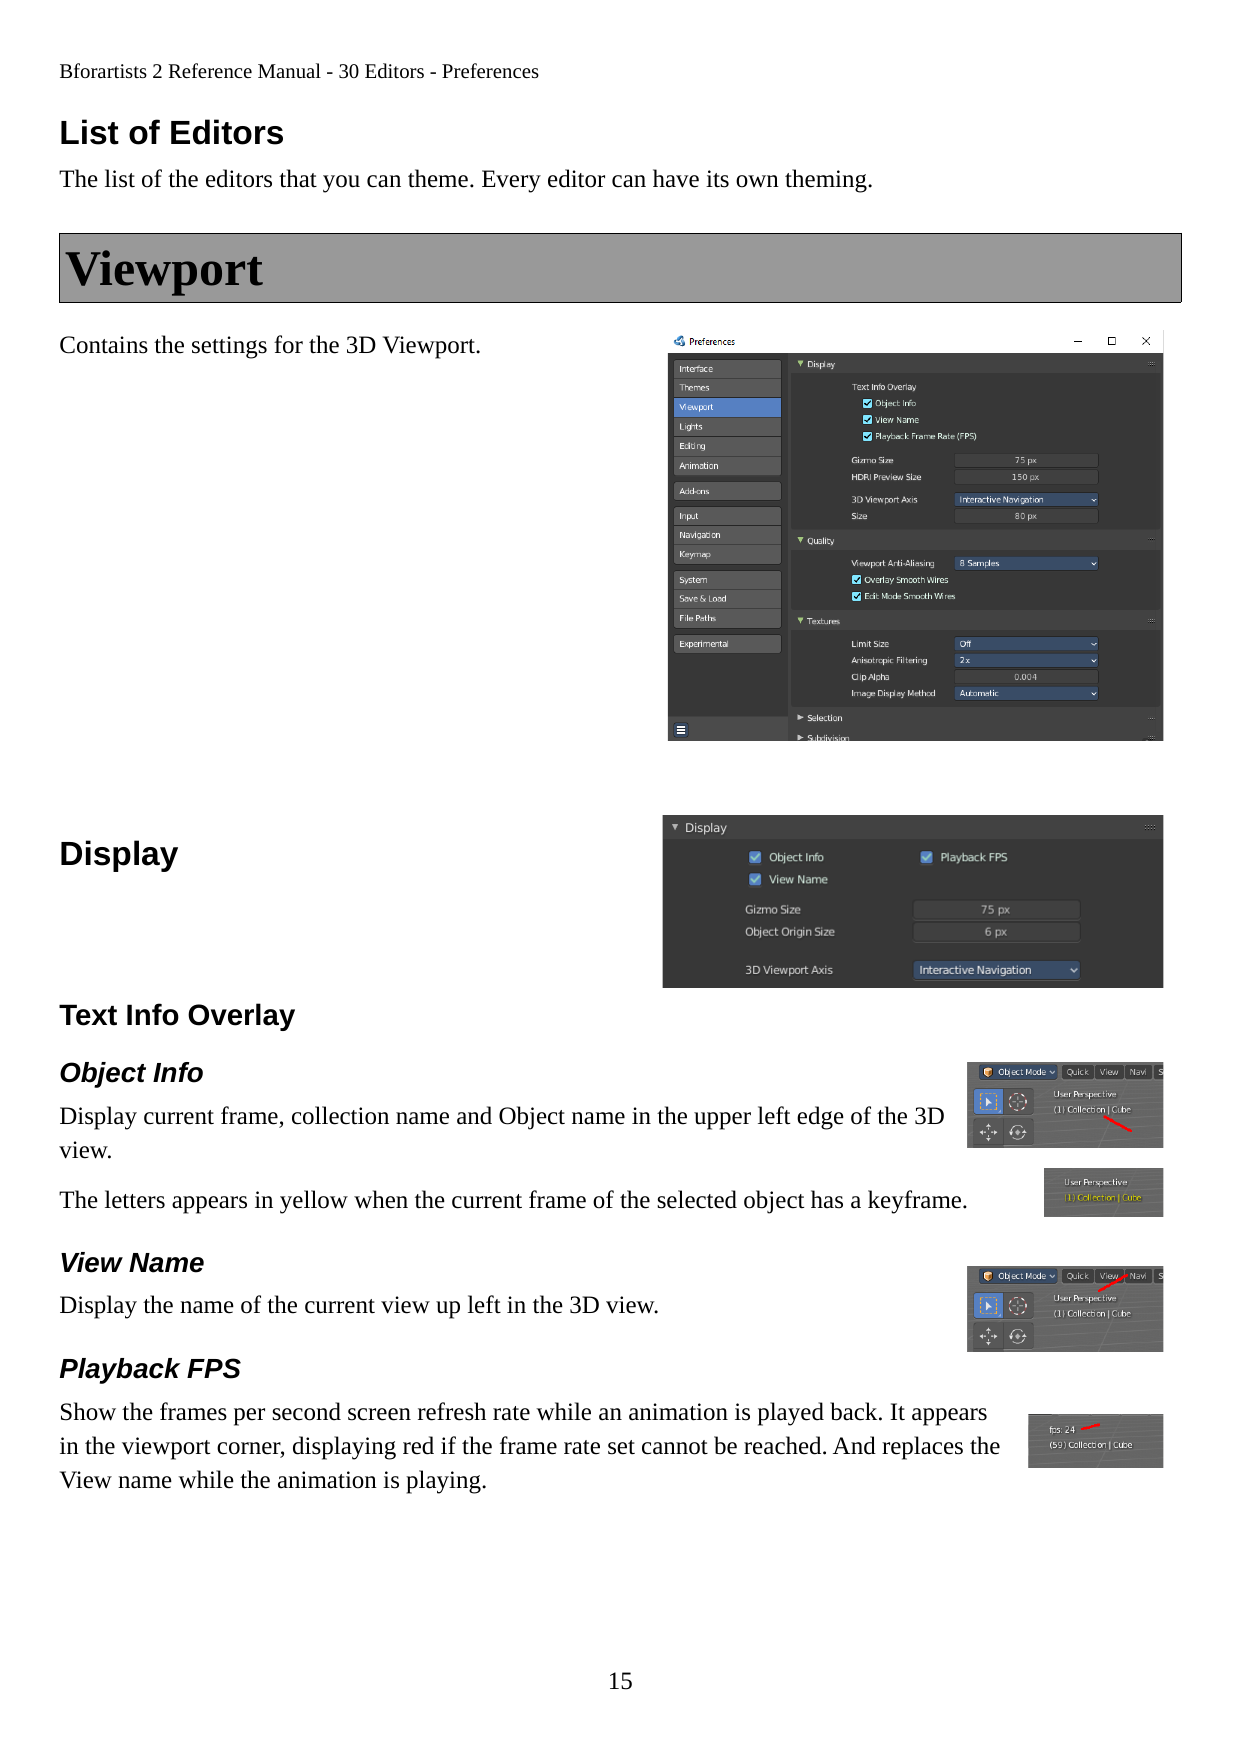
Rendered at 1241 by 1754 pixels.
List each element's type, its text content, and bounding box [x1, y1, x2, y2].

picture [967, 1062, 1164, 1148]
subtitle Object Info [59, 1057, 1181, 1089]
text Display the name of the current view up left in the 3D view. [59, 1291, 967, 1319]
table_header Viewport [60, 234, 1181, 302]
subtitle View Name [59, 1246, 1181, 1278]
text Show the frames per second screen refresh rate while an animation is played back. It appears in the viewport corner, displaying red if the frame rate set cannot be reached. And replaces the View name while the animation is playing. [59, 1397, 1181, 1494]
subtitle [1164, 834, 1181, 873]
text Display current frame, collection name and Object name in the upper left edge of the 3D view. [59, 1101, 1181, 1164]
subtitle Display [59, 834, 662, 873]
text Contains the settings for the 3D Viewport. [59, 331, 667, 359]
subtitle Playback FPS [59, 1352, 1181, 1384]
picture [667, 330, 1164, 741]
subtitle Text Info Overlay [59, 998, 1181, 1032]
text The letters appears in yellow when the current frame of the selected object has a keyframe. [59, 1185, 1044, 1213]
text The list of the editors that you can theme. Every editor can have its own theming. [59, 164, 1181, 192]
picture [1044, 1168, 1164, 1217]
picture [1028, 1414, 1164, 1468]
subtitle List of Editors [59, 113, 1181, 151]
picture [967, 1266, 1164, 1352]
picture [662, 815, 1164, 988]
